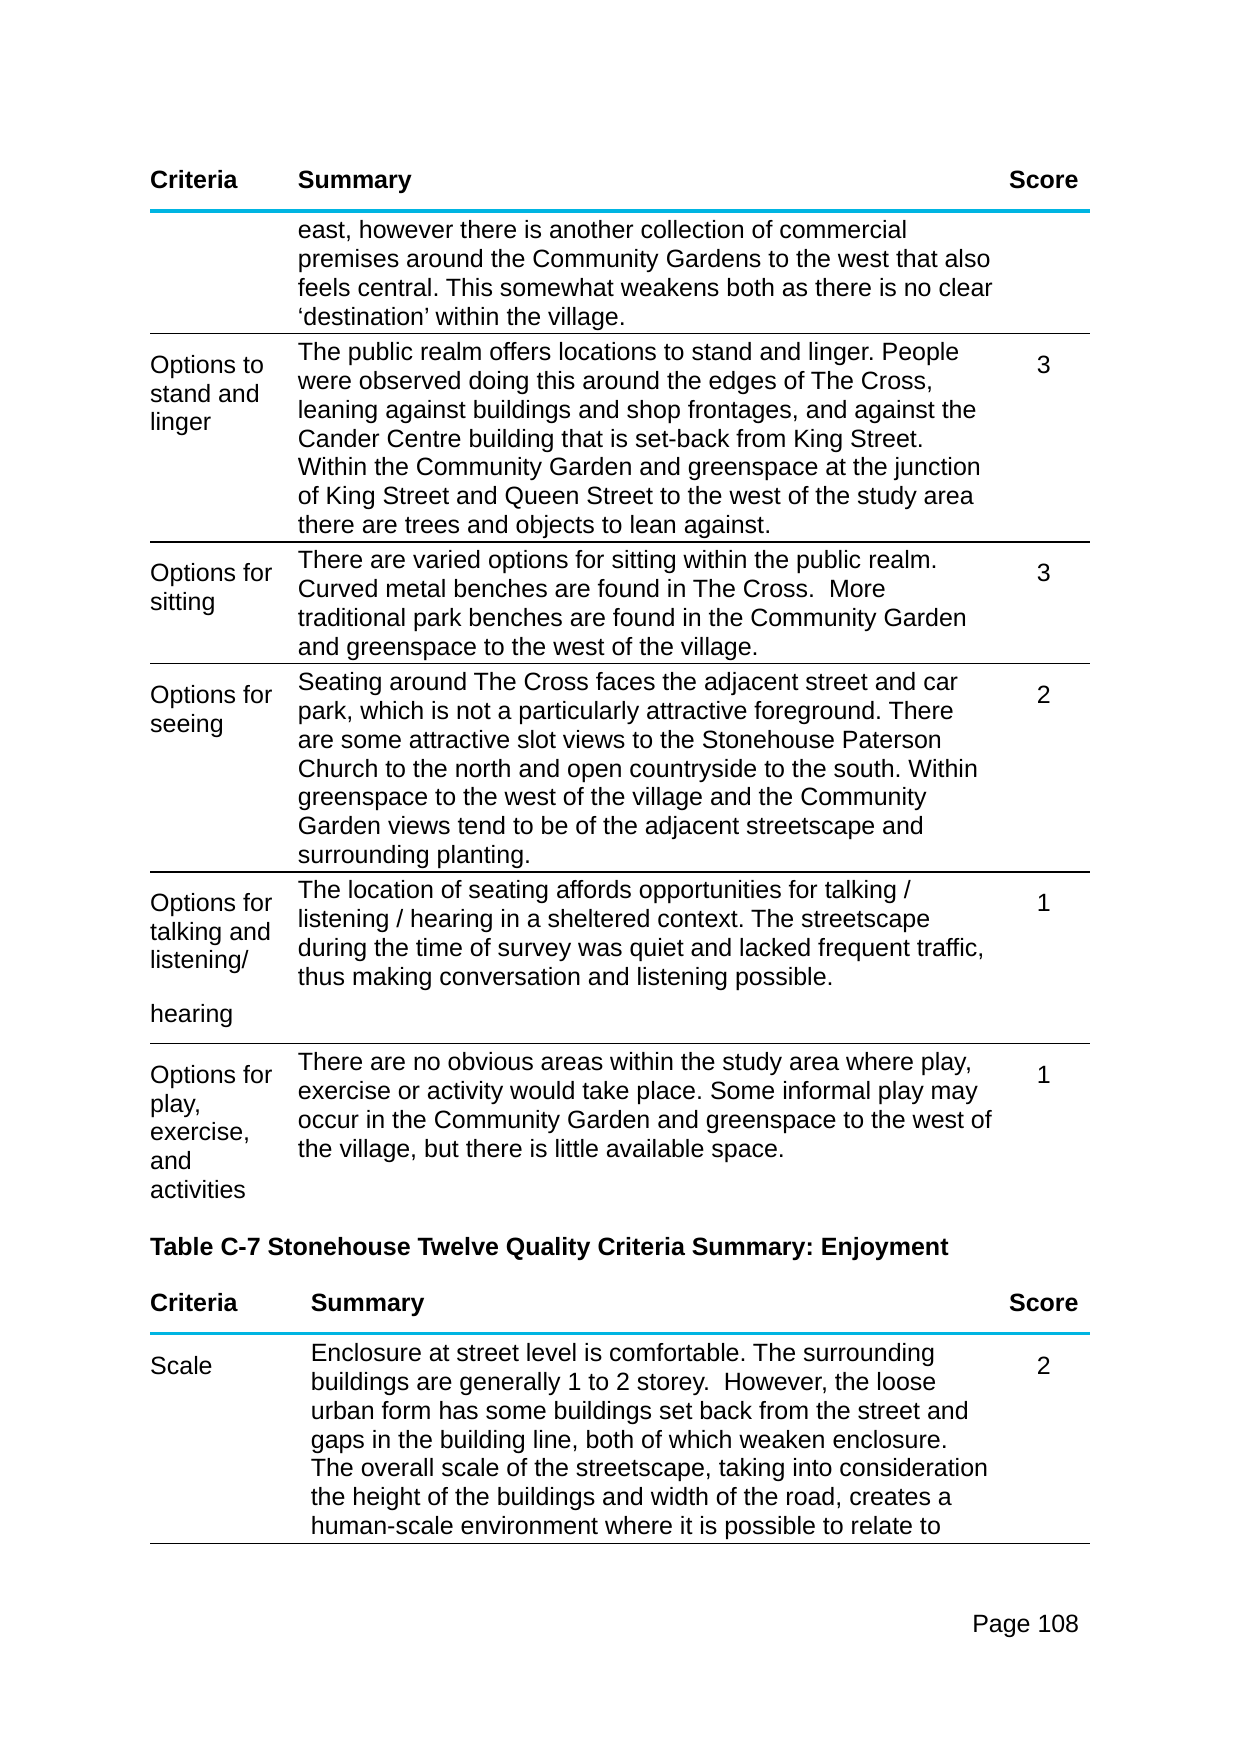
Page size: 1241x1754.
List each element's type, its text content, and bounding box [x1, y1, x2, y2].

table_cell Options for talking and listening/ hearing [150, 873, 298, 1043]
table_header Summary [298, 150, 1009, 209]
table_cell Options for sitting [150, 543, 298, 663]
table_cell Enclosure at street level is comfortable. The surrounding buildings are generally 1 to 2 storey. However, the loose urban form has some buildings set back from the street and gaps in the building line, both of which weaken enclosure. The overall scale of the streetscape, taking into consideration the height of the buildings and width of the road, creates a human-scale environment where it is possible to relate to [311, 1335, 1009, 1542]
table_cell There are no obvious areas within the study area where play, exercise or activity would take place. Some informal play may occur in the Community Garden and greenspace to the west of the village, but there is little available space. [298, 1044, 1009, 1219]
table_cell Options for seeing [150, 664, 298, 871]
table_cell There are varied options for sitting within the public realm. Curved metal benches are found in The Cross. More traditional park benches are found in the Community Garden and greenspace to the west of the village. [298, 543, 1009, 663]
table_cell 2 [1009, 664, 1090, 871]
table_cell 2 [1009, 1335, 1090, 1542]
table_header Score [1009, 150, 1090, 209]
table_cell The location of seating affords opportunities for talking / listening / hearing in a sheltered context. The streetscape during the time of survey was quiet and lacked frequent traffic, thus making conversation and listening possible. [298, 873, 1009, 1043]
table_header Score [1009, 1273, 1090, 1332]
table_cell 3 [1009, 334, 1090, 541]
table_cell 1 [1009, 1044, 1090, 1219]
text Table C-7 Stonehouse Twelve Quality Criteria Summary: Enjoyment [150, 1231, 1090, 1260]
table_cell Options for play, exercise, and activities [150, 1044, 298, 1219]
table_cell Scale [150, 1335, 311, 1542]
table_cell east, however there is another collection of commercial premises around the Community Gardens to the west that also feels central. This somewhat weakens both as there is no clear ‘destination’ within the village. [298, 213, 1009, 333]
table_cell 3 [1009, 543, 1090, 663]
table_cell Seating around The Cross faces the adjacent street and car park, which is not a particularly attractive foreground. There are some attractive slot views to the Stonehouse Paterson Church to the north and open countryside to the south. Within greenspace to the west of the village and the Community Garden views tend to be of the adjacent streetscape and surrounding planting. [298, 664, 1009, 871]
table_header Criteria [150, 150, 298, 209]
table_header Criteria [150, 1273, 311, 1332]
table_header Summary [311, 1273, 1009, 1332]
table_cell 1 [1009, 873, 1090, 1043]
table_cell [150, 213, 298, 333]
table_cell Options to stand and linger [150, 334, 298, 541]
table_cell [1009, 213, 1090, 333]
table_cell The public realm offers locations to stand and linger. People were observed doing this around the edges of The Cross, leaning against buildings and shop frontages, and against the Cander Centre building that is set-back from King Street. Within the Community Garden and greenspace at the junction of King Street and Queen Street to the west of the study area there are trees and objects to lean against. [298, 334, 1009, 541]
